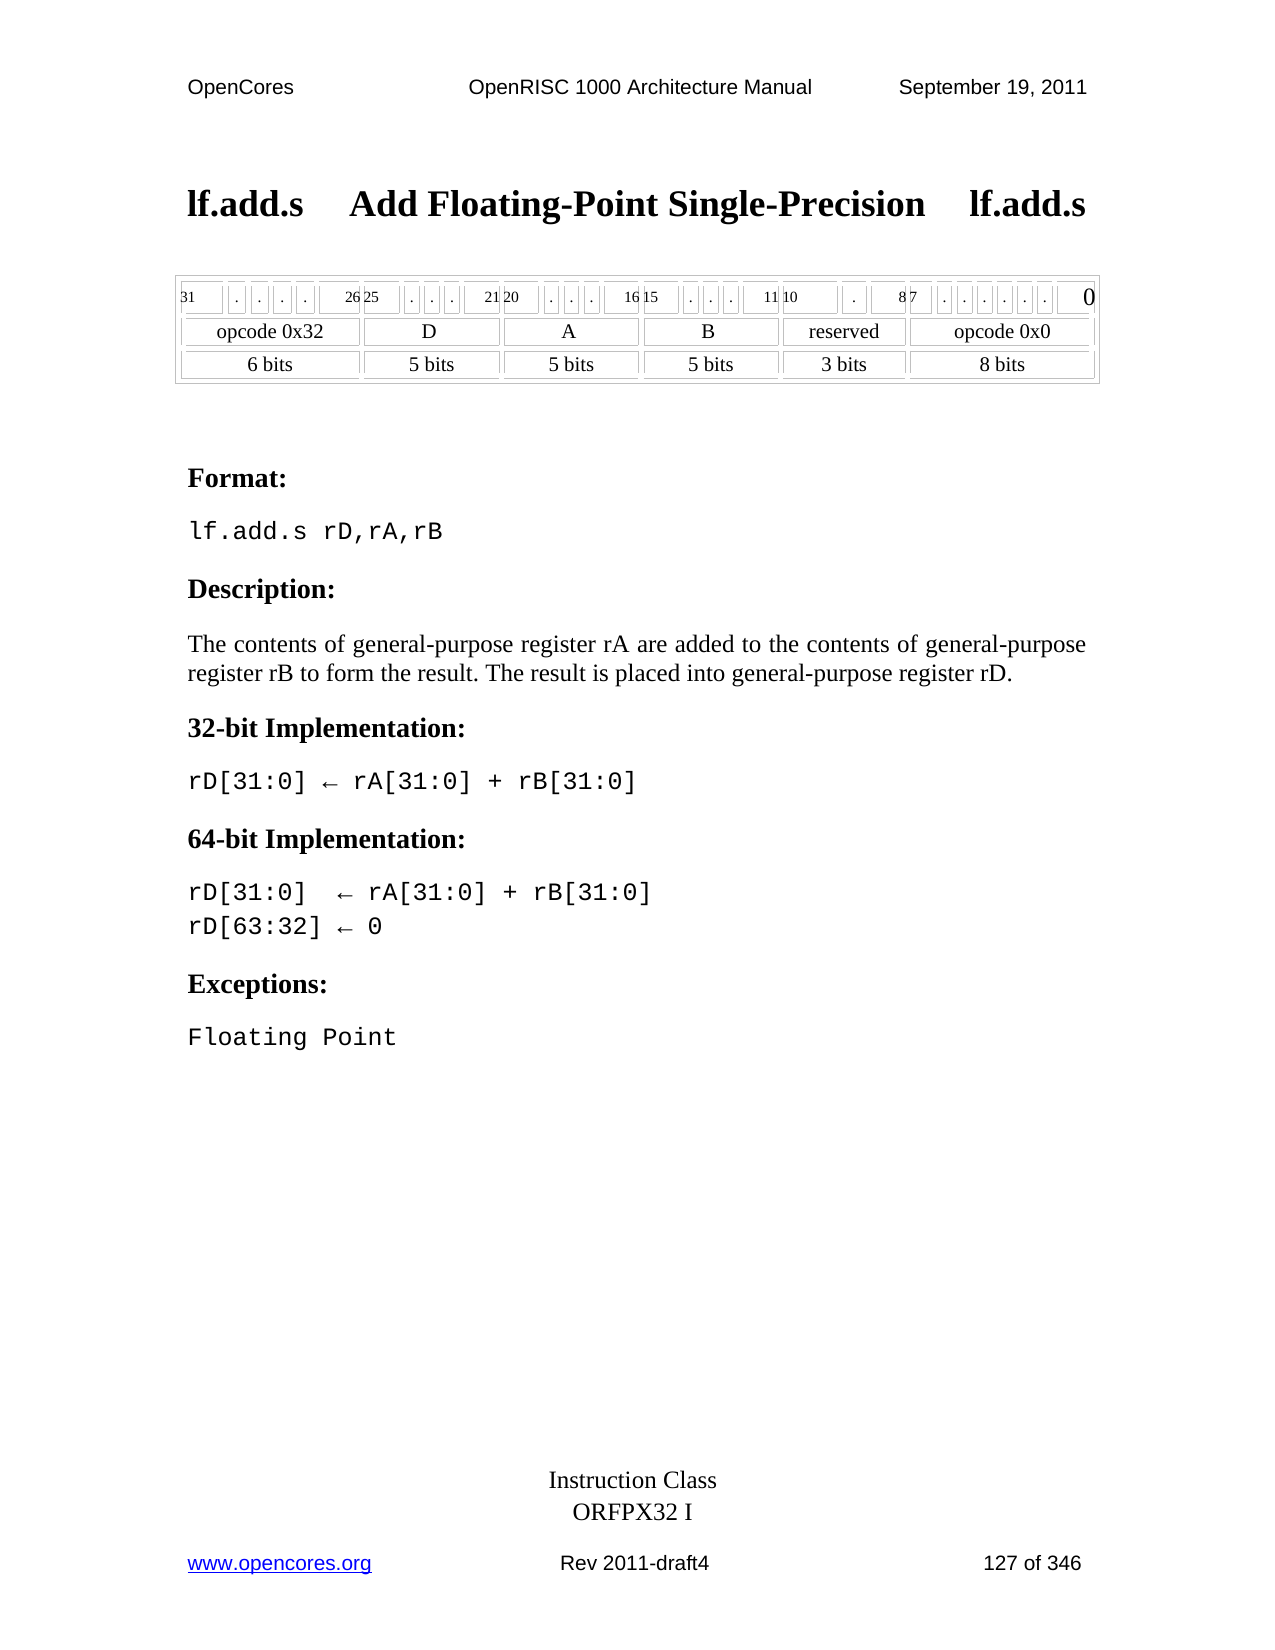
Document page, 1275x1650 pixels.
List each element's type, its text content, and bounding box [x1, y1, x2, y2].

text Description: [187, 572, 1087, 604]
text The contents of general-purpose register rA are added to the contents of general-purpose register rB to form the result. The result is placed into general-purpose register rD. [187, 629, 1087, 687]
text Floating Point [187, 1024, 1087, 1053]
text rD[31:0] ← rA[31:0] + rB[31:0] rD[63:32] ← 0 [187, 880, 1087, 942]
text 32-bit Implementation: [187, 712, 1087, 744]
text rD[31:0] ← rA[31:0] + rB[31:0] [187, 769, 1087, 797]
text Format: [187, 461, 1087, 493]
text Exceptions: [187, 967, 1087, 999]
text lf.add.s rD,rA,rB [187, 518, 1087, 547]
text 64-bit Implementation: [187, 822, 1087, 855]
